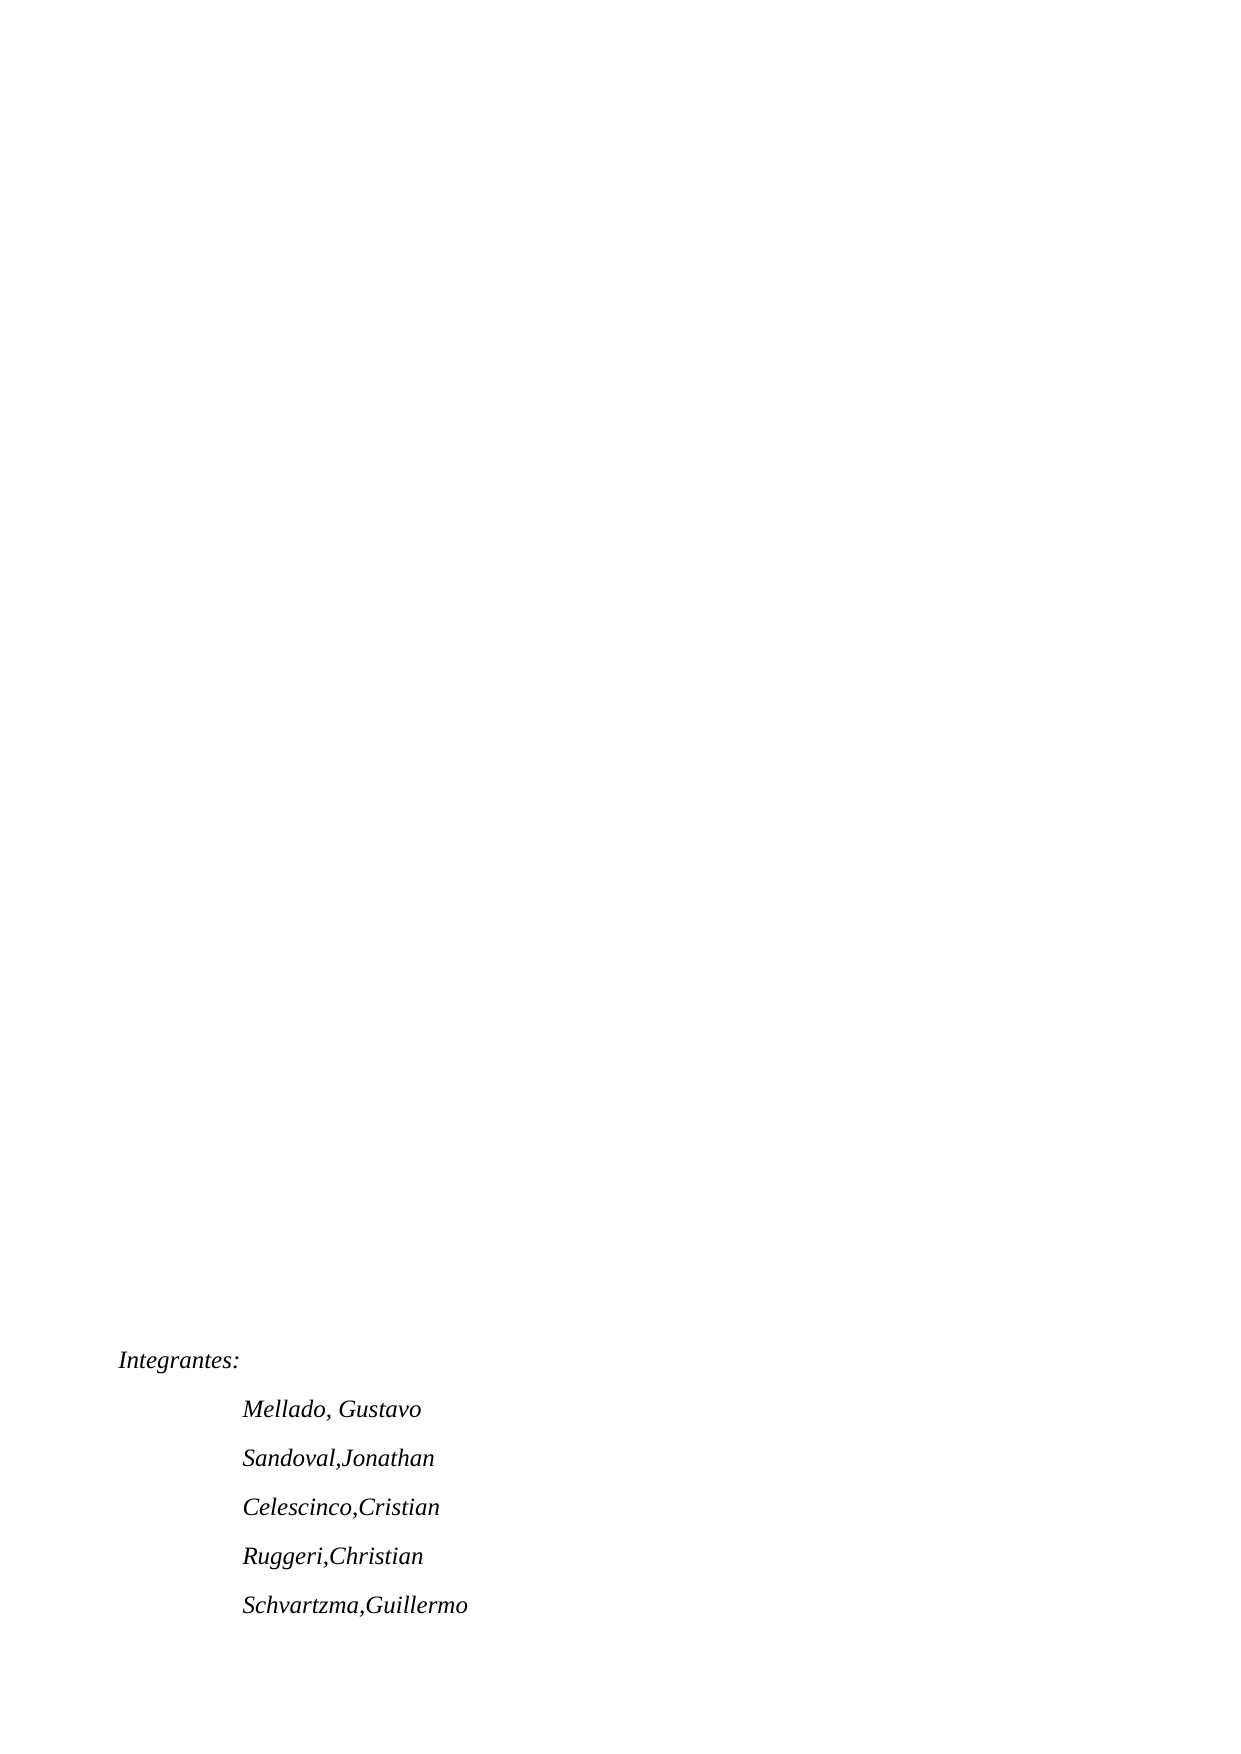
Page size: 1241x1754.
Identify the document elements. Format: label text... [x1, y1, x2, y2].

text Ruggeri,Christian [118, 1541, 1122, 1570]
text Schvartzma,Guillermo [118, 1590, 1122, 1619]
text Integrantes: [118, 1345, 1122, 1373]
text Mellado, Gustavo [118, 1394, 1122, 1422]
text Celescinco,Cristian [118, 1492, 1122, 1521]
text Sandoval,Jonathan [118, 1443, 1122, 1472]
